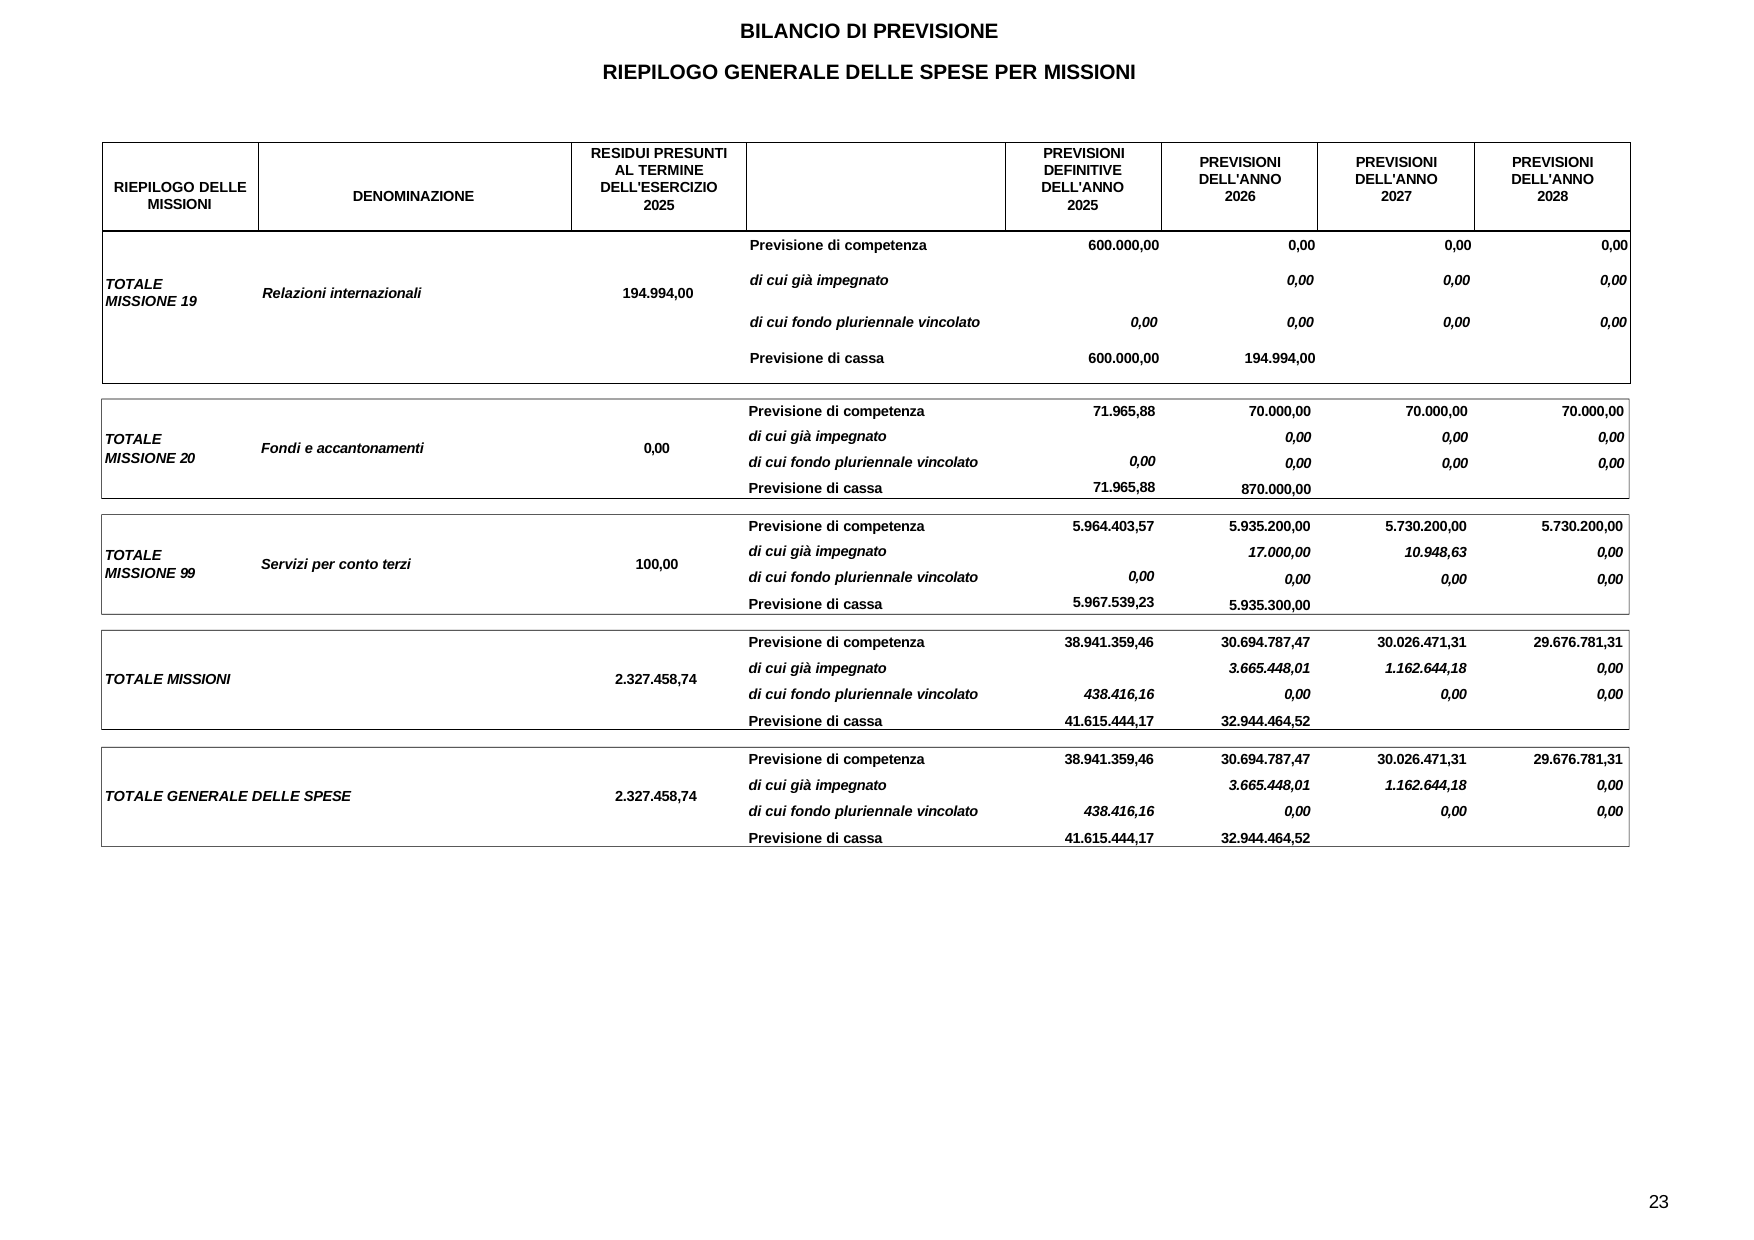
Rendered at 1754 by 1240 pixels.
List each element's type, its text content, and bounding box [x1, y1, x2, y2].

table_cell [571, 347, 746, 383]
table_cell Previsione di cassa [746, 347, 1005, 383]
table_header [747, 143, 1005, 230]
table_cell 600.000,00 [1005, 347, 1162, 383]
table_cell [259, 232, 571, 270]
table_header RESIDUI PRESUNTI AL TERMINE DELL'ESERCIZIO 2025 [572, 143, 746, 230]
table_header PREVISIONI DELL'ANNO 2028 [1475, 143, 1630, 230]
table_cell Relazioni internazionali [259, 270, 571, 347]
table_cell 600.000,00 [1005, 232, 1162, 270]
table_cell [571, 232, 746, 270]
table_cell 0,00 [1162, 232, 1318, 270]
table_cell 0,00 [1318, 232, 1474, 270]
table_header RIEPILOGO DELLE MISSIONI [103, 143, 258, 230]
table_cell [1474, 347, 1630, 383]
table_cell [259, 347, 571, 383]
table_cell 0,00 0,00 [1318, 270, 1474, 347]
table_header PREVISIONI DEFINITIVE DELL'ANNO 2025 [1006, 143, 1161, 230]
table_cell 0,00 [1474, 232, 1630, 270]
table_cell di cui già impegnato di cui fondo pluriennale vincolato [746, 270, 1005, 347]
table_cell [1318, 347, 1474, 383]
table_cell 0,00 0,00 [1162, 270, 1318, 347]
table_cell 194.994,00 [1162, 347, 1318, 383]
table_cell 0,00 [1005, 270, 1162, 347]
text RIEPILOGO GENERALE DELLE SPESE PER MISSIONI [103, 60, 1635, 84]
table_header PREVISIONI DELL'ANNO 2027 [1318, 143, 1474, 230]
text BILANCIO DI PREVISIONE [103, 18, 1635, 42]
table_cell Previsione di competenza [746, 232, 1005, 270]
table_header PREVISIONI DELL'ANNO 2026 [1162, 143, 1317, 230]
table_cell TOTALE MISSIONE 19 [103, 270, 258, 347]
table_header DENOMINAZIONE [259, 143, 571, 230]
table_cell [103, 347, 258, 383]
table_cell 194.994,00 [571, 270, 746, 347]
table_cell [103, 232, 258, 270]
table_cell 0,00 0,00 [1474, 270, 1630, 347]
